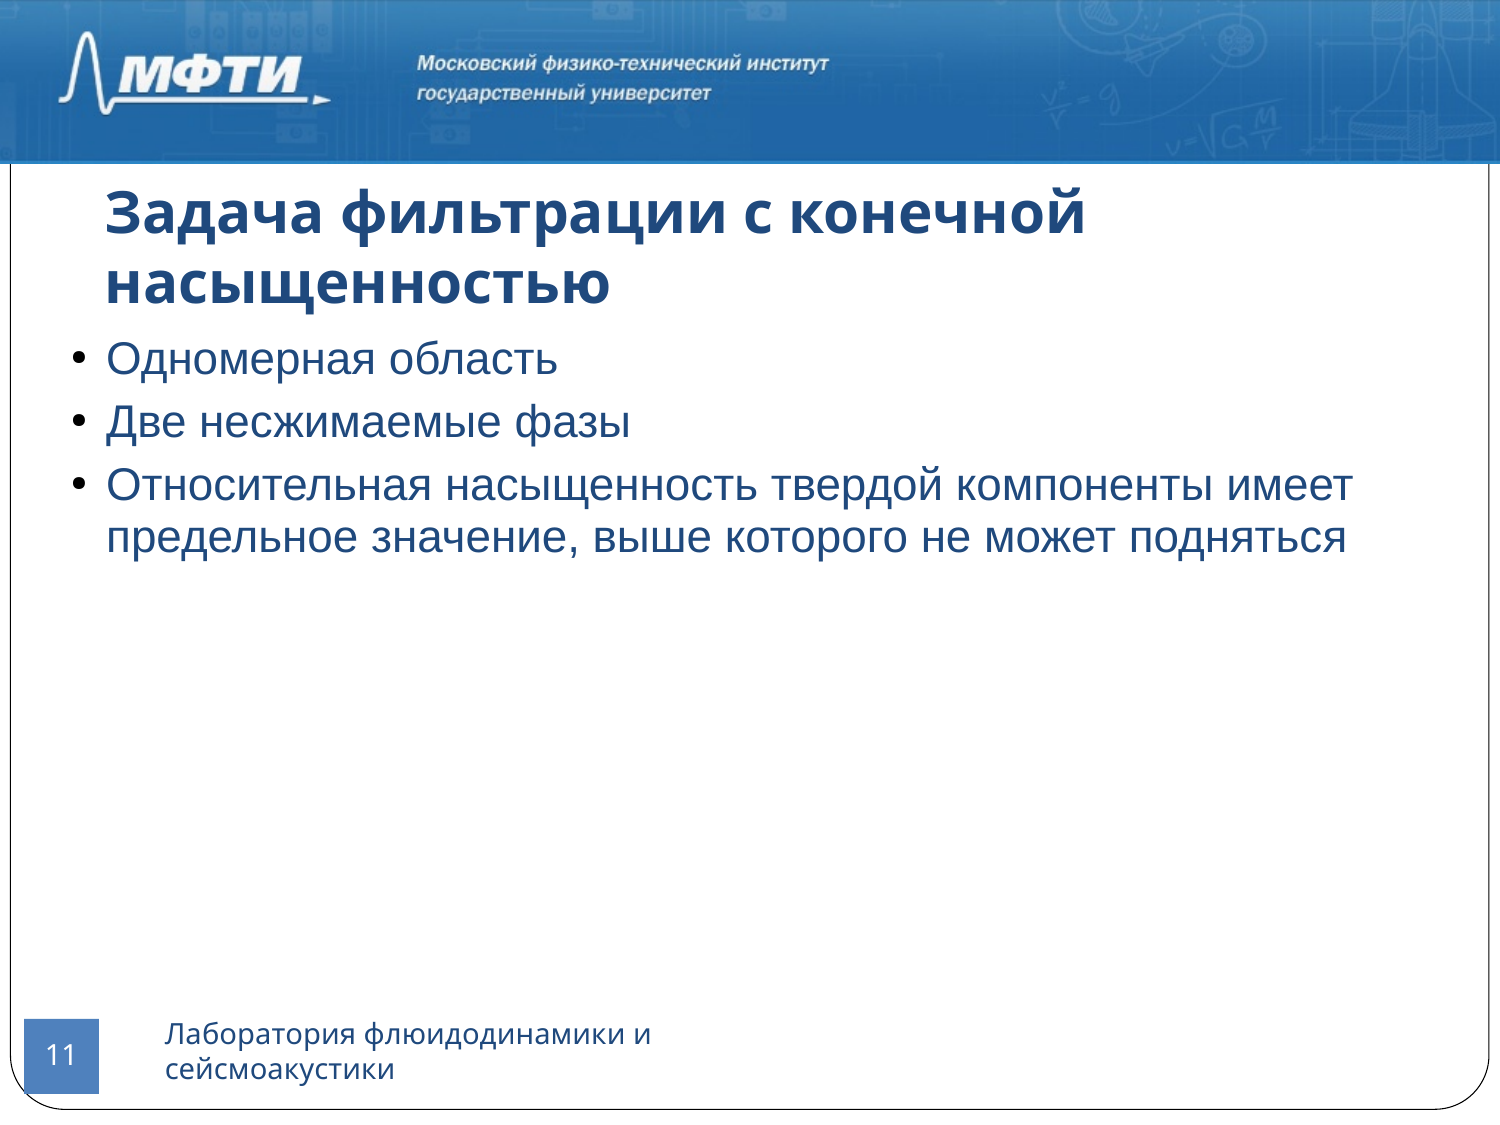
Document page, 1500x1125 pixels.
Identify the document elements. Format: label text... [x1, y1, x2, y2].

text_box [24, 1018, 99, 1094]
text_box Лаборатория флюидодинамики и сейсмоакустики [150, 1012, 880, 1088]
picture [0, 0, 1500, 164]
text_box Задача фильтрации с конечной насыщенностью [104, 177, 1382, 314]
text_box Одномерная область Две несжимаемые фазы Относительная насыщенность твердой компоненты имеет предельное значение, выше которого не может подняться [56, 325, 1371, 945]
